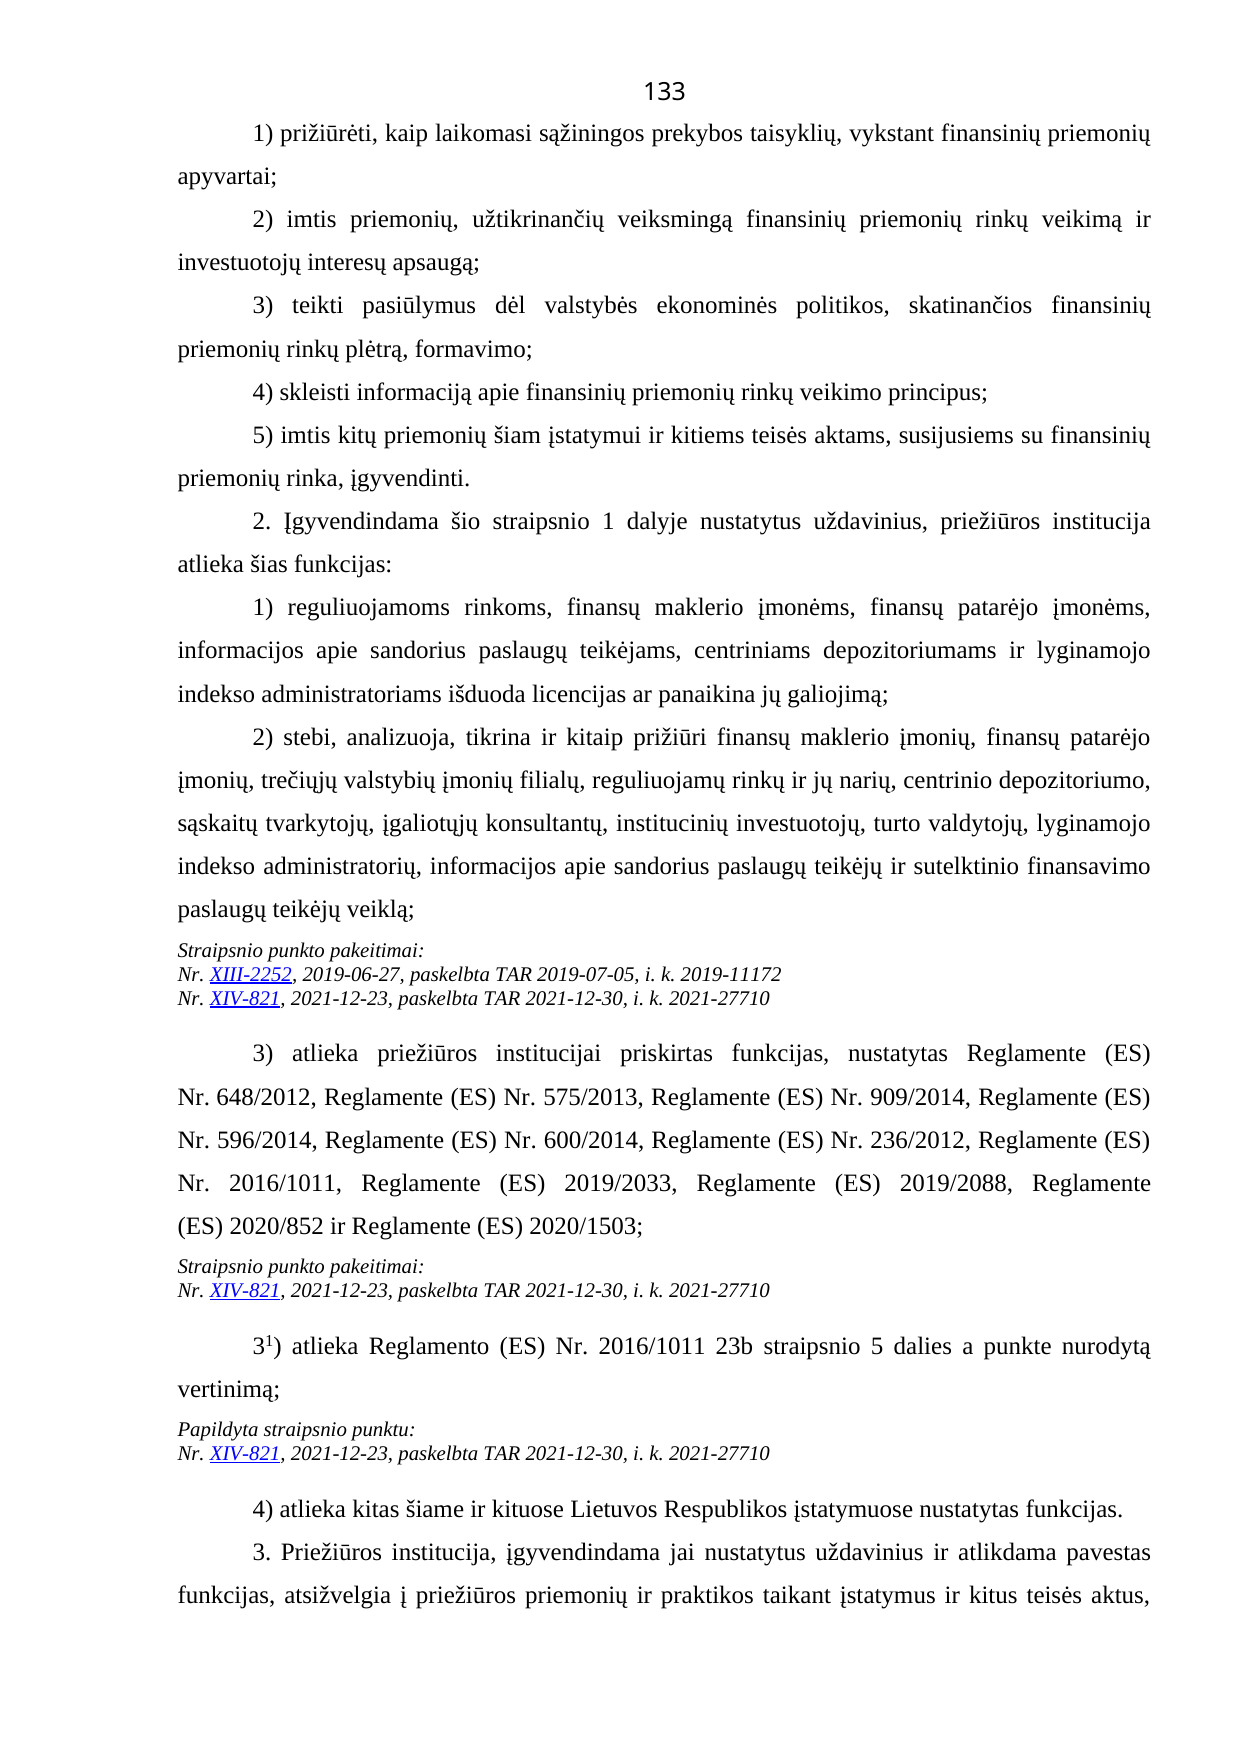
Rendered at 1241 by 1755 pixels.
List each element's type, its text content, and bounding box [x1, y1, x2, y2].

text Nr. XIV-821, 2021-12-23, paskelbta TAR 2021-12-30, i. k. 2021-27710 [177, 1441, 1152, 1465]
text 5) imtis kitų priemonių šiam įstatymui ir kitiems teisės aktams, susijusiems su finansinių priemonių rinka, įgyvendinti. [177, 420, 1152, 492]
text Papildyta straipsnio punktu: [177, 1417, 1152, 1441]
text 1) prižiūrėti, kaip laikomasi sąžiningos prekybos taisyklių, vykstant finansinių priemonių apyvartai; [177, 118, 1152, 190]
text Straipsnio punkto pakeitimai: [177, 937, 1152, 962]
text 4) skleisti informaciją apie finansinių priemonių rinkų veikimo principus; [177, 377, 1152, 406]
text 3) atlieka priežiūros institucijai priskirtas funkcijas, nustatytas Reglamente (ES) Nr. 648/2012, Reglamente (ES) Nr. 575/2013, Reglamente (ES) Nr. 909/2014, Reglamente (ES) Nr. 596/2014, Reglamente (ES) Nr. 600/2014, Reglamente (ES) Nr. 236/2012, Reglamente (ES) Nr. 2016/1011, Reglamente (ES) 2019/2033, Reglamente (ES) 2019/2088, Reglamente (ES) 2020/852 ir Reglamente (ES) 2020/1503; [177, 1038, 1152, 1240]
text 2) stebi, analizuoja, tikrina ir kitaip prižiūri finansų maklerio įmonių, finansų patarėjo įmonių, trečiųjų valstybių įmonių filialų, reguliuojamų rinkų ir jų narių, centrinio depozitoriumo, sąskaitų tvarkytojų, įgaliotųjų konsultantų, institucinių investuotojų, turto valdytojų, lyginamojo indekso administratorių, informacijos apie sandorius paslaugų teikėjų ir sutelktinio finansavimo paslaugų teikėjų veiklą; [177, 722, 1152, 923]
text 2. Įgyvendindama šio straipsnio 1 dalyje nustatytus uždavinius, priežiūros institucija atlieka šias funkcijas: [177, 506, 1152, 578]
text Nr. XIII-2252, 2019-06-27, paskelbta TAR 2019-07-05, i. k. 2019-11172 [177, 962, 1152, 986]
text Straipsnio punkto pakeitimai: [177, 1254, 1152, 1278]
text Nr. XIV-821, 2021-12-23, paskelbta TAR 2021-12-30, i. k. 2021-27710 [177, 986, 1152, 1010]
text 2) imtis priemonių, užtikrinančių veiksmingą finansinių priemonių rinkų veikimą ir investuotojų interesų apsaugą; [177, 204, 1152, 276]
text 4) atlieka kitas šiame ir kituose Lietuvos Respublikos įstatymuose nustatytas funkcijas. [177, 1494, 1152, 1523]
text 1) reguliuojamoms rinkoms, finansų maklerio įmonėms, finansų patarėjo įmonėms, informacijos apie sandorius paslaugų teikėjams, centriniams depozitoriumams ir lyginamojo indekso administratoriams išduoda licencijas ar panaikina jų galiojimą; [177, 592, 1152, 707]
text Nr. XIV-821, 2021-12-23, paskelbta TAR 2021-12-30, i. k. 2021-27710 [177, 1278, 1152, 1302]
text 3) teikti pasiūlymus dėl valstybės ekonominės politikos, skatinančios finansinių priemonių rinkų plėtrą, formavimo; [177, 291, 1152, 362]
text 3. Priežiūros institucija, įgyvendindama jai nustatytus uždavinius ir atlikdama pavestas funkcijas, atsižvelgia į priežiūros priemonių ir praktikos taikant įstatymus ir kitus teisės aktus, [177, 1537, 1152, 1609]
text 31) atlieka Reglamento (ES) Nr. 2016/1011 23b straipsnio 5 dalies a punkte nurodytą vertinimą; [177, 1331, 1152, 1403]
